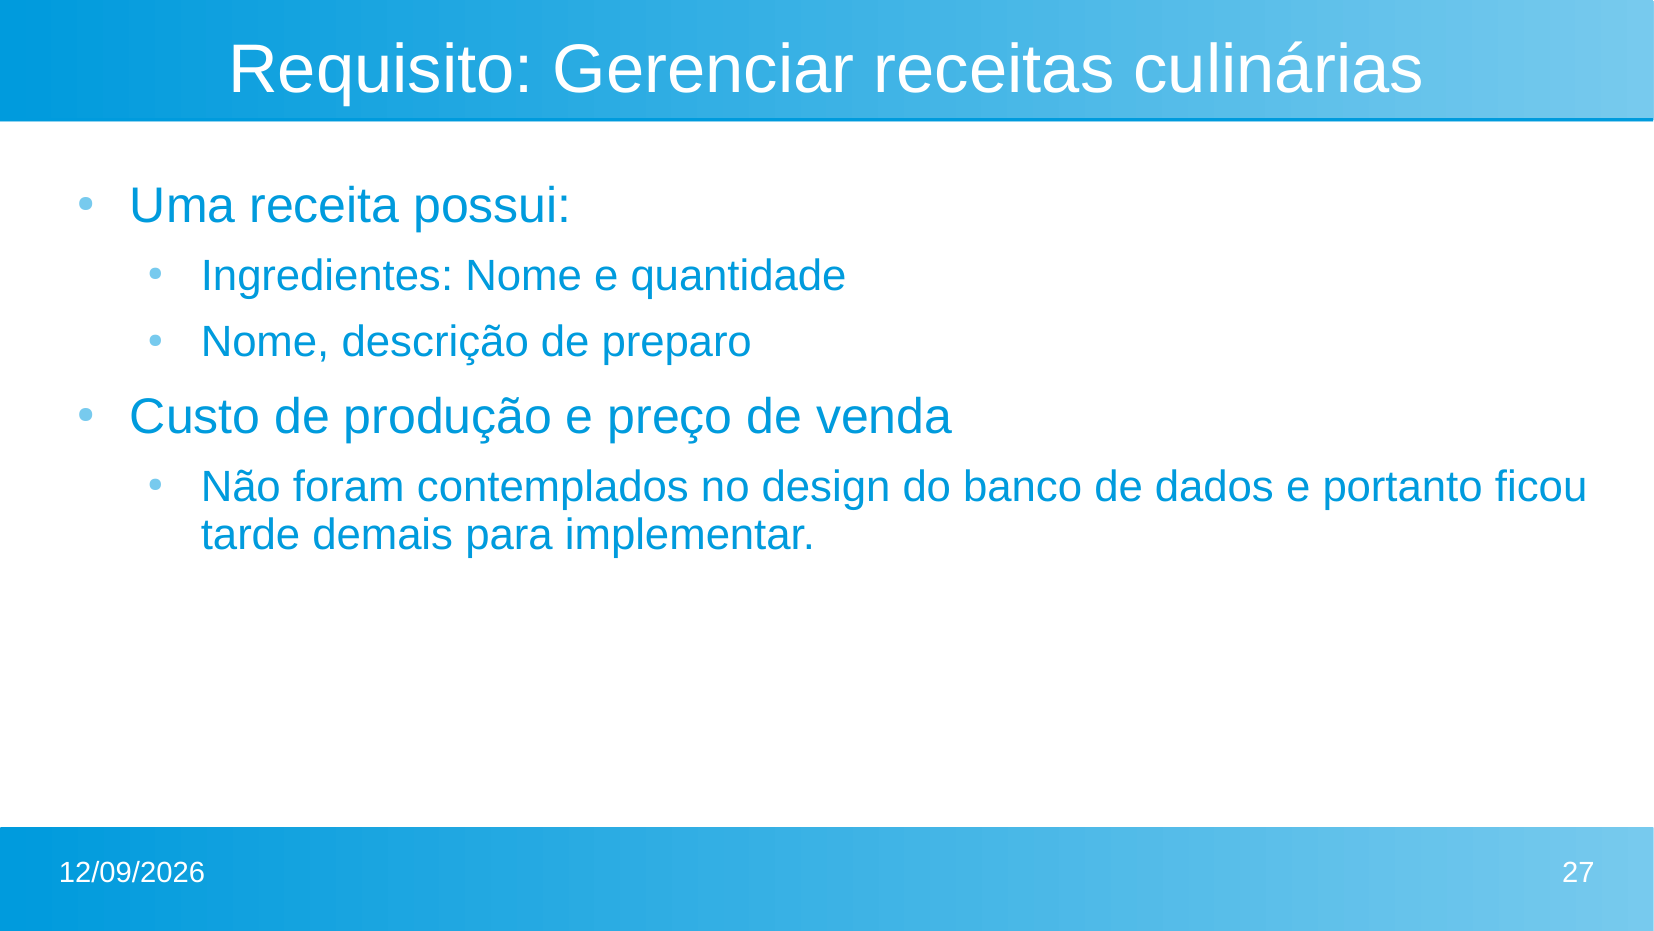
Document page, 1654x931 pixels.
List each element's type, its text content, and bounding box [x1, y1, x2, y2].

title Requisito: Gerenciar receitas culinárias [59, 29, 1595, 108]
list Uma receita possui: Ingredientes: Nome e quantidade Nome, descrição de preparo Custo de produção e preço de venda Não foram contemplados no design do banco de dados e portanto ficou tarde demais para implementar. [59, 177, 1595, 768]
